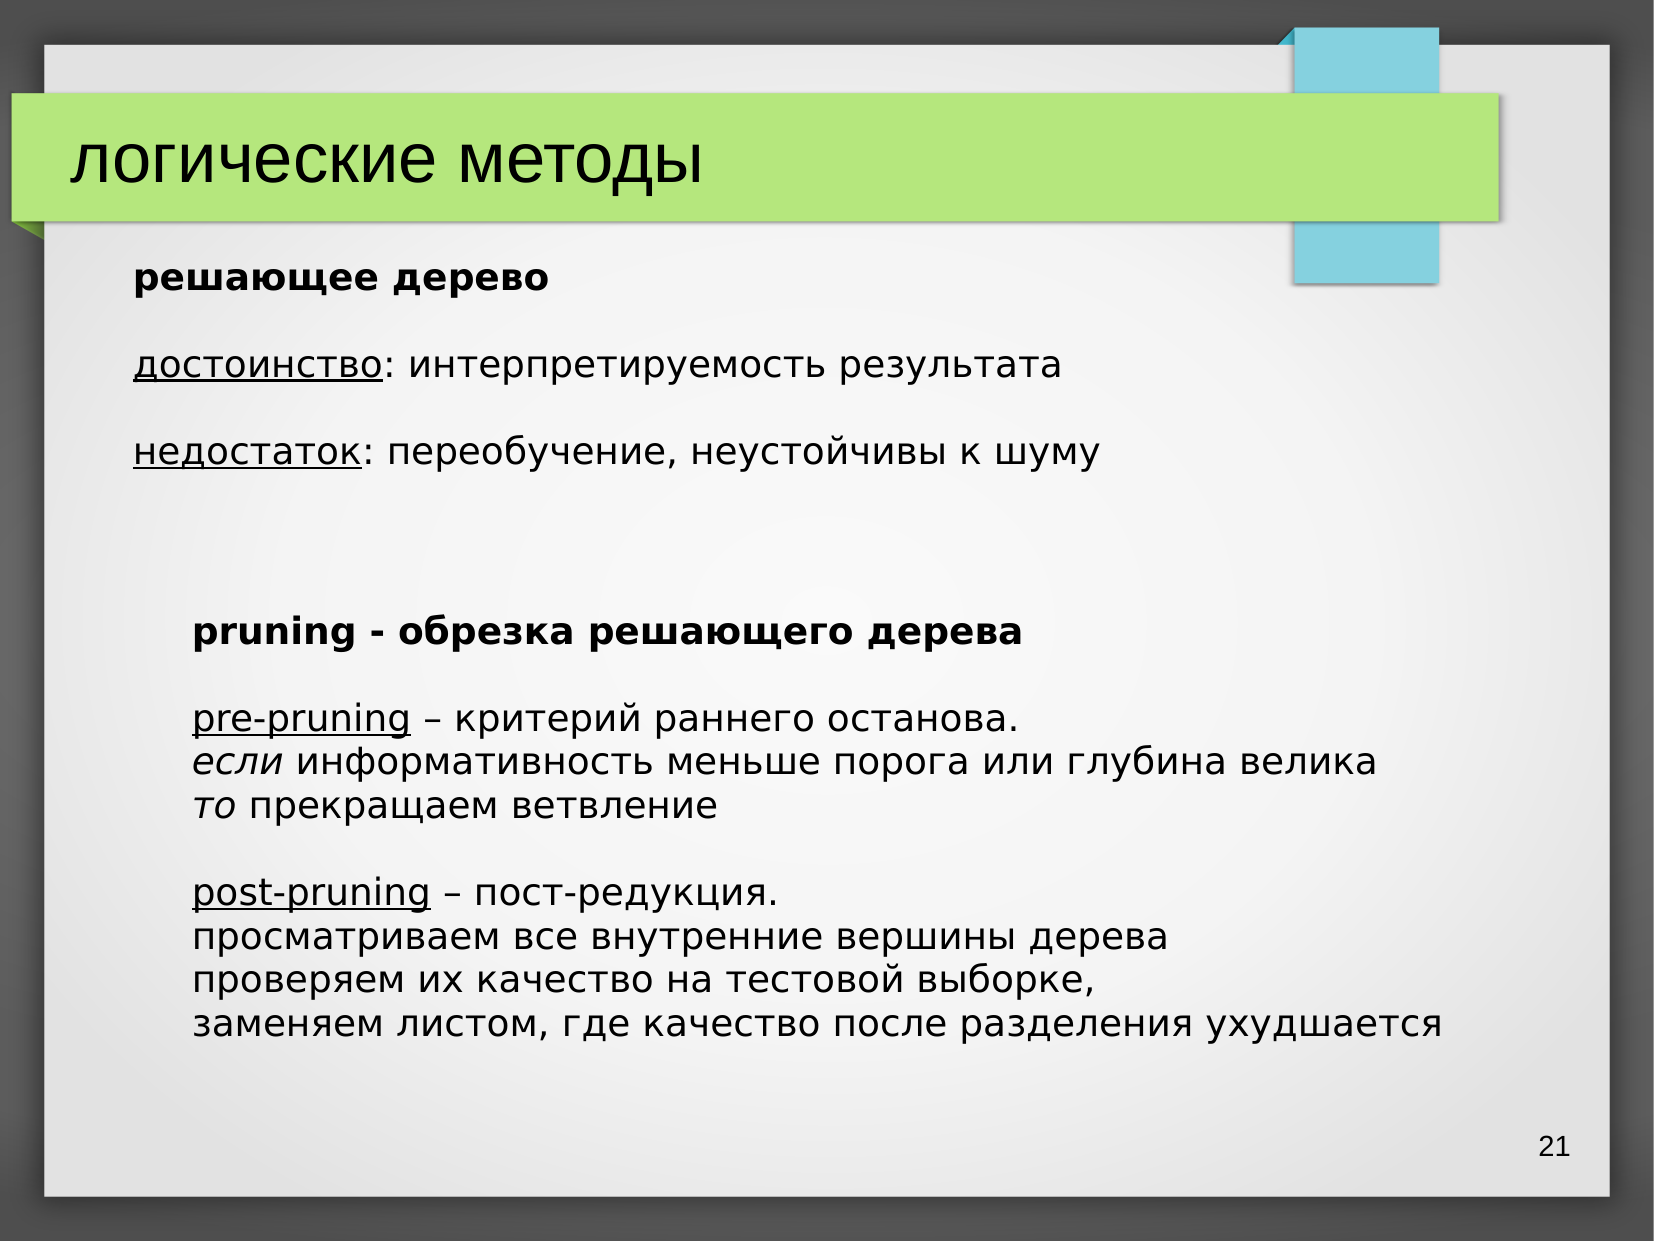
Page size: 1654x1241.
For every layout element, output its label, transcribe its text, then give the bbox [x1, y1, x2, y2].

picture [0, 0, 1654, 1241]
title логические методы [70, 118, 1205, 199]
text_box решающее дерево достоинство: интерпретируемость результата недостаток: переобучение, неустойчивы к шуму [118, 248, 1193, 582]
text_box pruning - обрезка решающего дерева pre-pruning – критерий раннего останова. если информативность меньше порога или глубина велика то прекращаем ветвление post-pruning – пост-редукция. просматриваем все внутренние вершины дерева проверяем их качество на тестовой выборке, заменяем листом, где качество после разделения ухудшается [177, 602, 1477, 1072]
